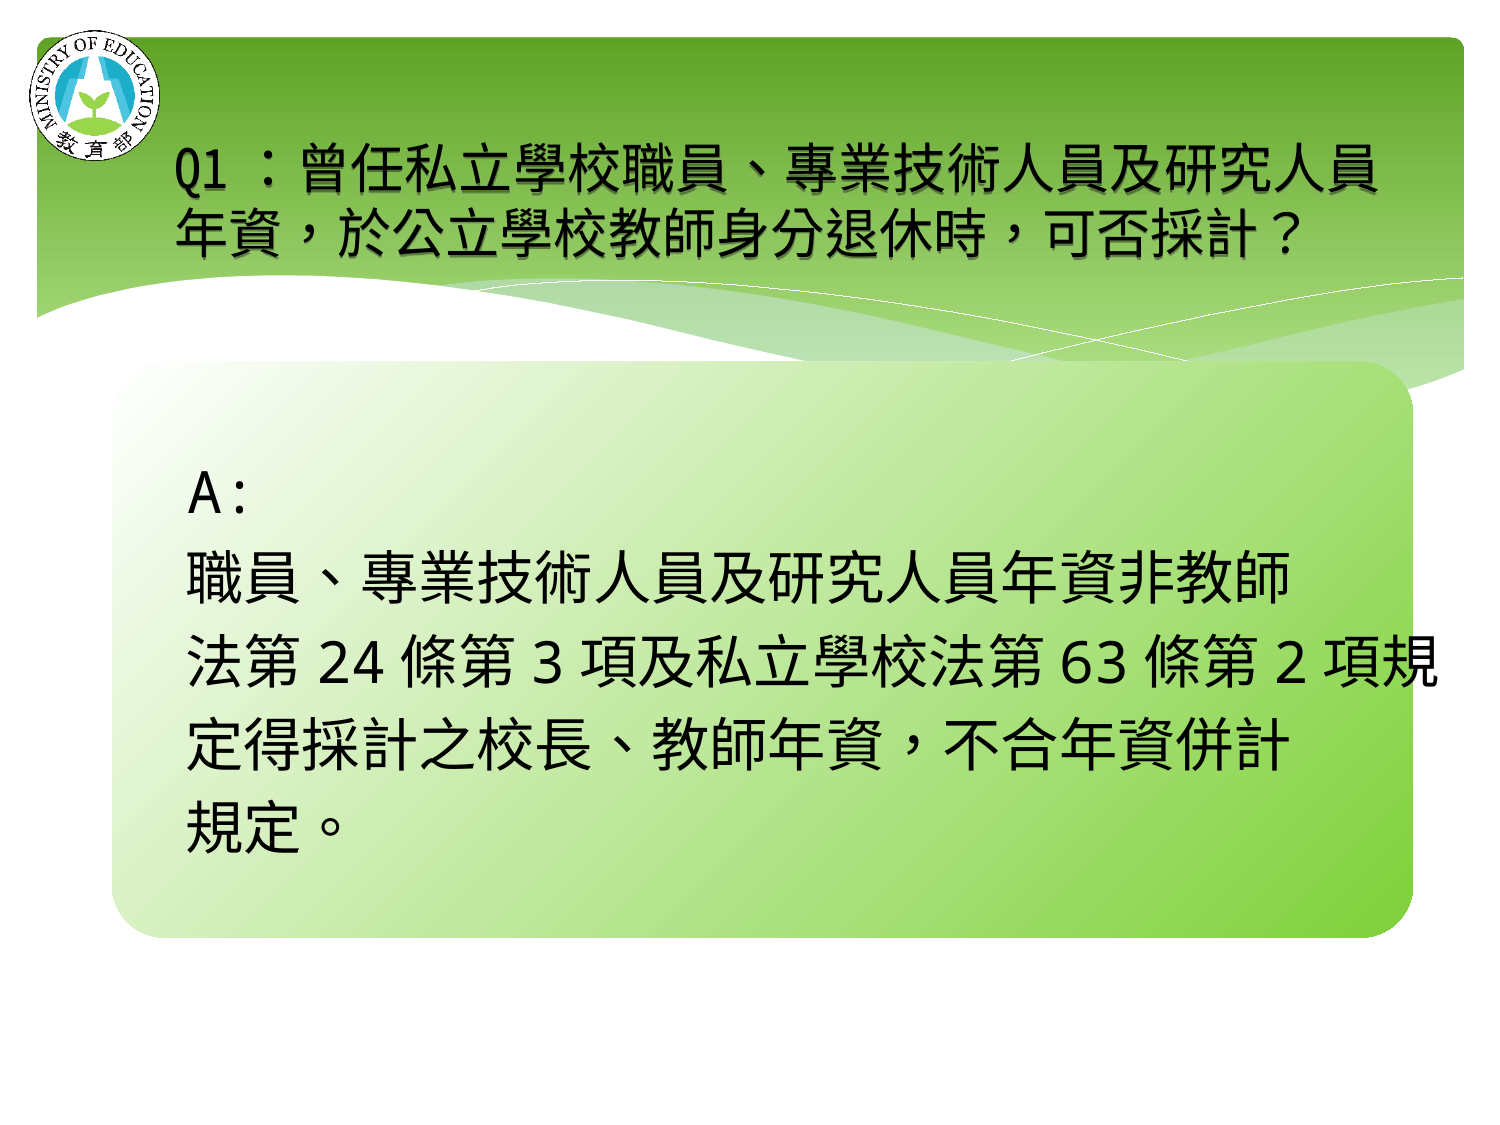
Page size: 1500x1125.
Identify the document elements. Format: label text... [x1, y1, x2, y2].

picture [29, 30, 160, 161]
title Q1：曾任私立學校職員、專業技術人員及研究人員年資，於公立學校教師身分退休時，可否採計？ [159, 110, 1435, 288]
text_box A: 職員、專業技術人員及研究人員年資非教師 法第24條第3項及私立學校法第63條第2項規 定得採計之校長、教師年資，不合年資併計 規定。 [112, 361, 1413, 938]
